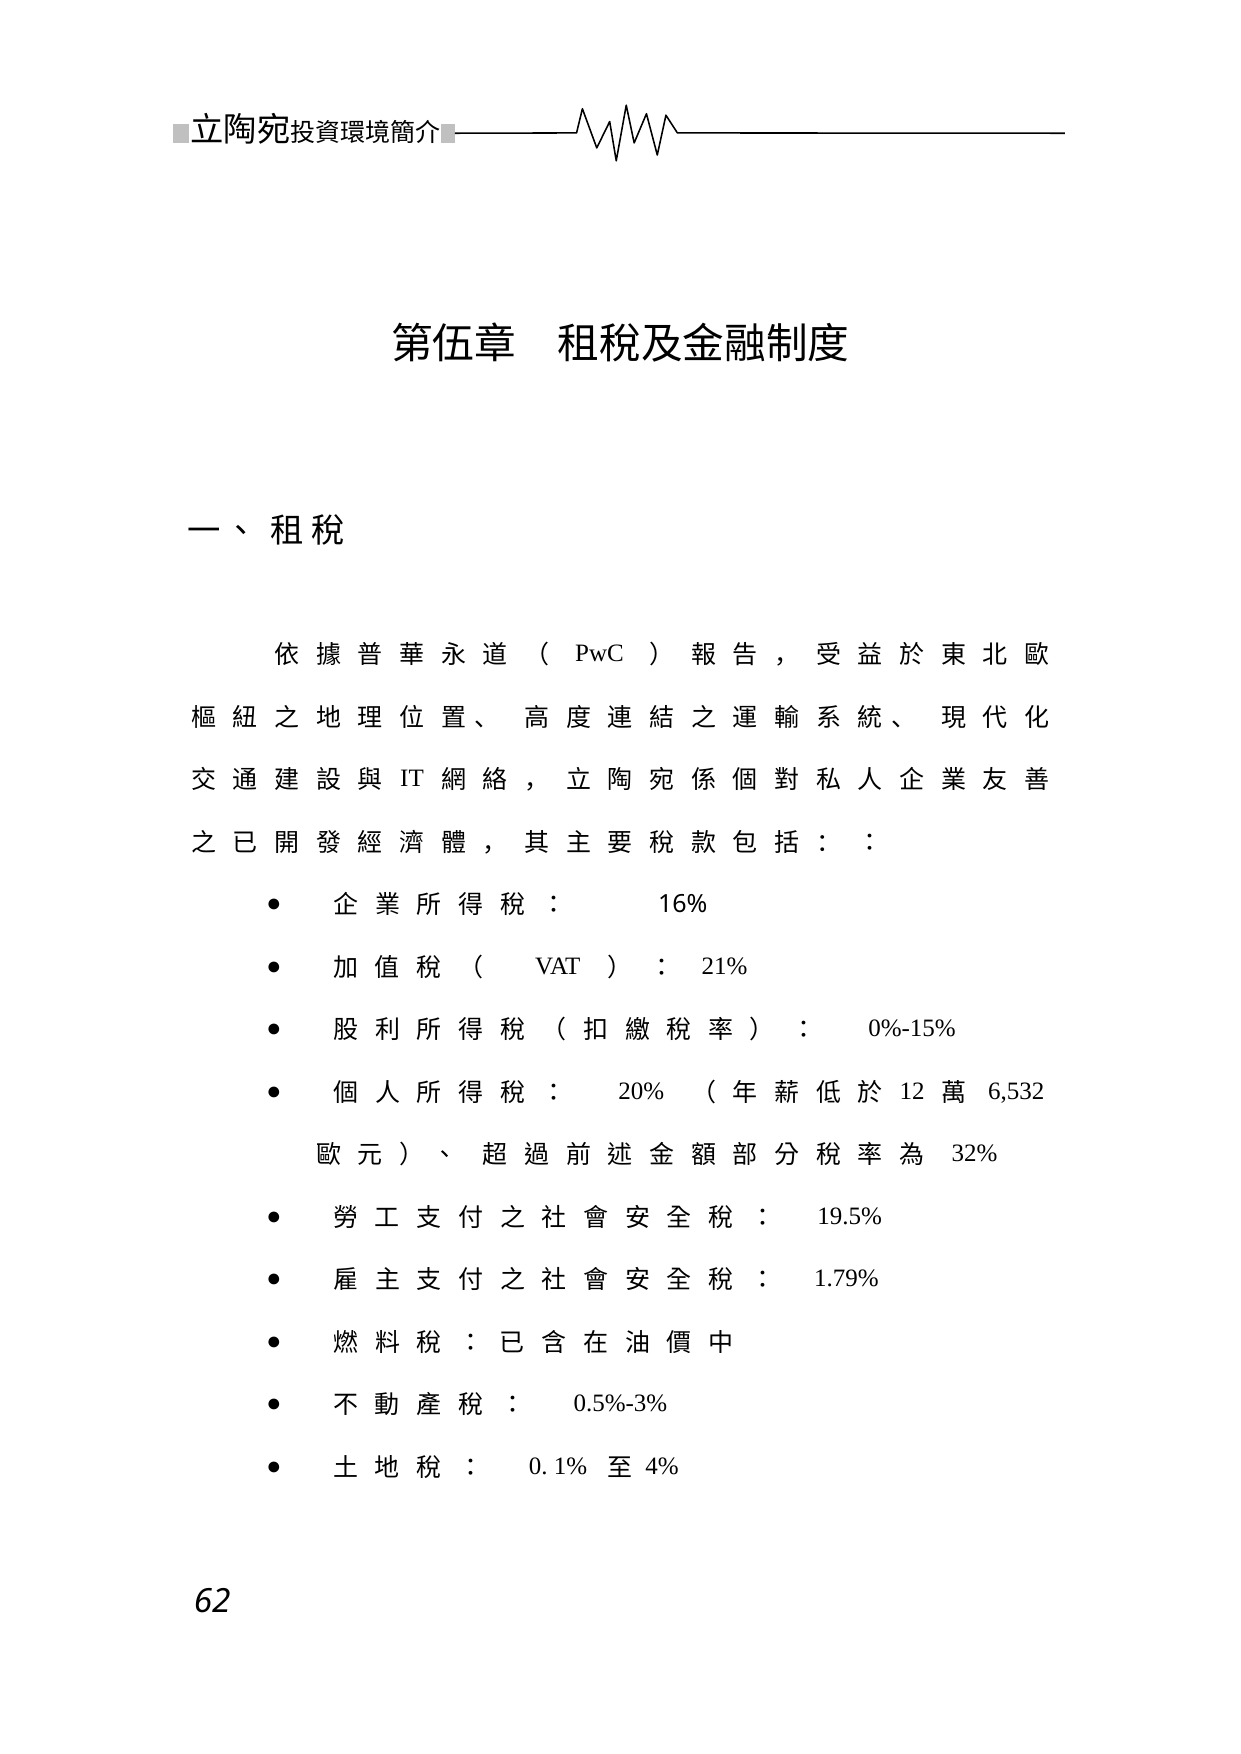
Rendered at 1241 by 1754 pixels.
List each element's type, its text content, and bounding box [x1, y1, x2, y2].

text ● 勞工支付之社會安全稅：19.5% [232, 1174, 1058, 1236]
text ● 股利所得稅（扣繳稅率）：0%-15% [232, 986, 1058, 1049]
text ● 雇主支付之社會安全稅：1.79% [232, 1236, 1058, 1299]
text ● 燃料稅：已含在油價中 [232, 1299, 1058, 1361]
text ● 不動產稅：0.5%-3% [232, 1361, 1058, 1424]
text ● 土地稅：0. 1%至4% [232, 1424, 1058, 1486]
text ● 企業所得稅： 16% [232, 861, 1058, 924]
text 一、租稅 [183, 486, 1058, 549]
text 第伍章 租稅及金融制度 [183, 299, 1058, 361]
text ● 個人所得稅：20%（年薪低於12萬6,532歐元）、超過前述金額部分稅率為32% [232, 1049, 1058, 1174]
text ● 加值稅（VAT）：21% [232, 924, 1058, 986]
text 依據普華永道（PwC）報告，受益於東北歐樞紐之地理位置、高度連結之運輸系統、現代化交通建設與IT網絡，立陶宛係個對私人企業友善之已開發經濟體，其主要稅款包括：： [183, 611, 1058, 861]
